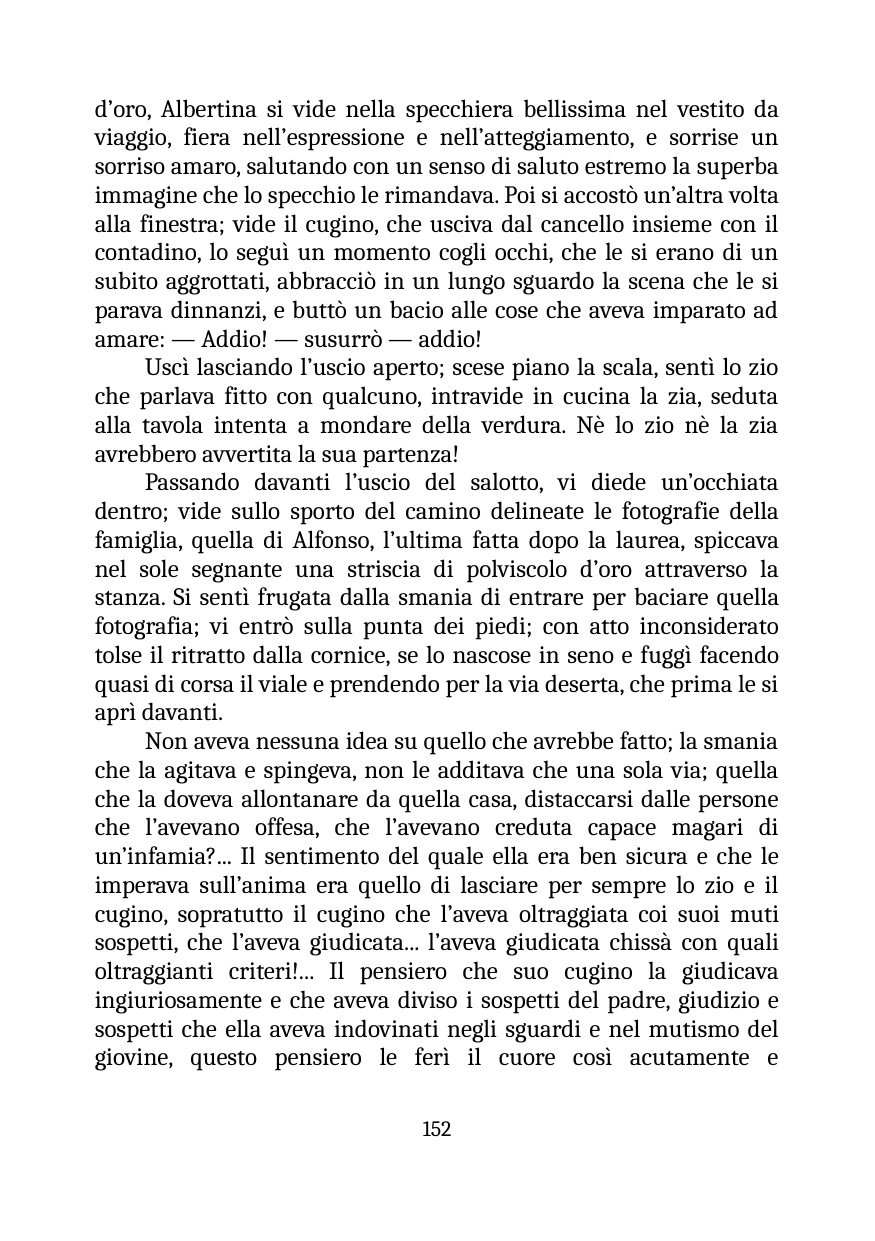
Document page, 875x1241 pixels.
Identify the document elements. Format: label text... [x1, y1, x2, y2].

text Uscì lasciando l’uscio aperto; scese piano la scala, sentì lo zio che parlava fitto con qualcuno, intravide in cucina la zia, seduta alla tavola intenta a mondare della verdura. Nè lo zio nè la zia avrebbero avvertita la sua partenza! [94, 353, 779, 468]
text Passando davanti l’uscio del salotto, vi diede un’occhiata dentro; vide sullo sporto del camino delineate le fotografie della famiglia, quella di Alfonso, l’ultima fatta dopo la laurea, spiccava nel sole segnante una striscia di polviscolo d’oro attraverso la stanza. Si sentì frugata dalla smania di entrare per baciare quella fotografia; vi entrò sulla punta dei piedi; con atto inconsiderato tolse il ritratto dalla cornice, se lo nascose in seno e fuggì facendo quasi di corsa il viale e prendendo per la via deserta, che prima le si aprì davanti. [94, 468, 779, 727]
text d’oro, Albertina si vide nella specchiera bellissima nel vestito da viaggio, fiera nell’espressione e nell’atteggiamento, e sorrise un sorriso amaro, salutando con un senso di saluto estremo la superba immagine che lo specchio le rimandava. Poi si accostò un’altra volta alla finestra; vide il cugino, che usciva dal cancello insieme con il contadino, lo seguì un momento cogli occhi, che le si erano di un subito aggrottati, abbracciò in un lungo sguardo la scena che le si parava dinnanzi, e buttò un bacio alle cose che aveva imparato ad amare: — Addio! — susurrò — addio! [94, 94, 779, 353]
text Non aveva nessuna idea su quello che avrebbe fatto; la smania che la agitava e spingeva, non le additava che una sola via; quella che la doveva allontanare da quella casa, distaccarsi dalle persone che l’avevano offesa, che l’avevano creduta capace magari di un’infamia?... Il sentimento del quale ella era ben sicura e che le imperava sull’anima era quello di lasciare per sempre lo zio e il cugino, sopratutto il cugino che l’aveva oltraggiata coi suoi muti sospetti, che l’aveva giudicata... l’aveva giudicata chissà con quali oltraggianti criteri!... Il pensiero che suo cugino la giudicava ingiuriosamente e che aveva diviso i sospetti del padre, giudizio e sospetti che ella aveva indovinati negli sguardi e nel mutismo del giovine, questo pensiero le ferì il cuore così acutamente e [94, 727, 779, 1072]
